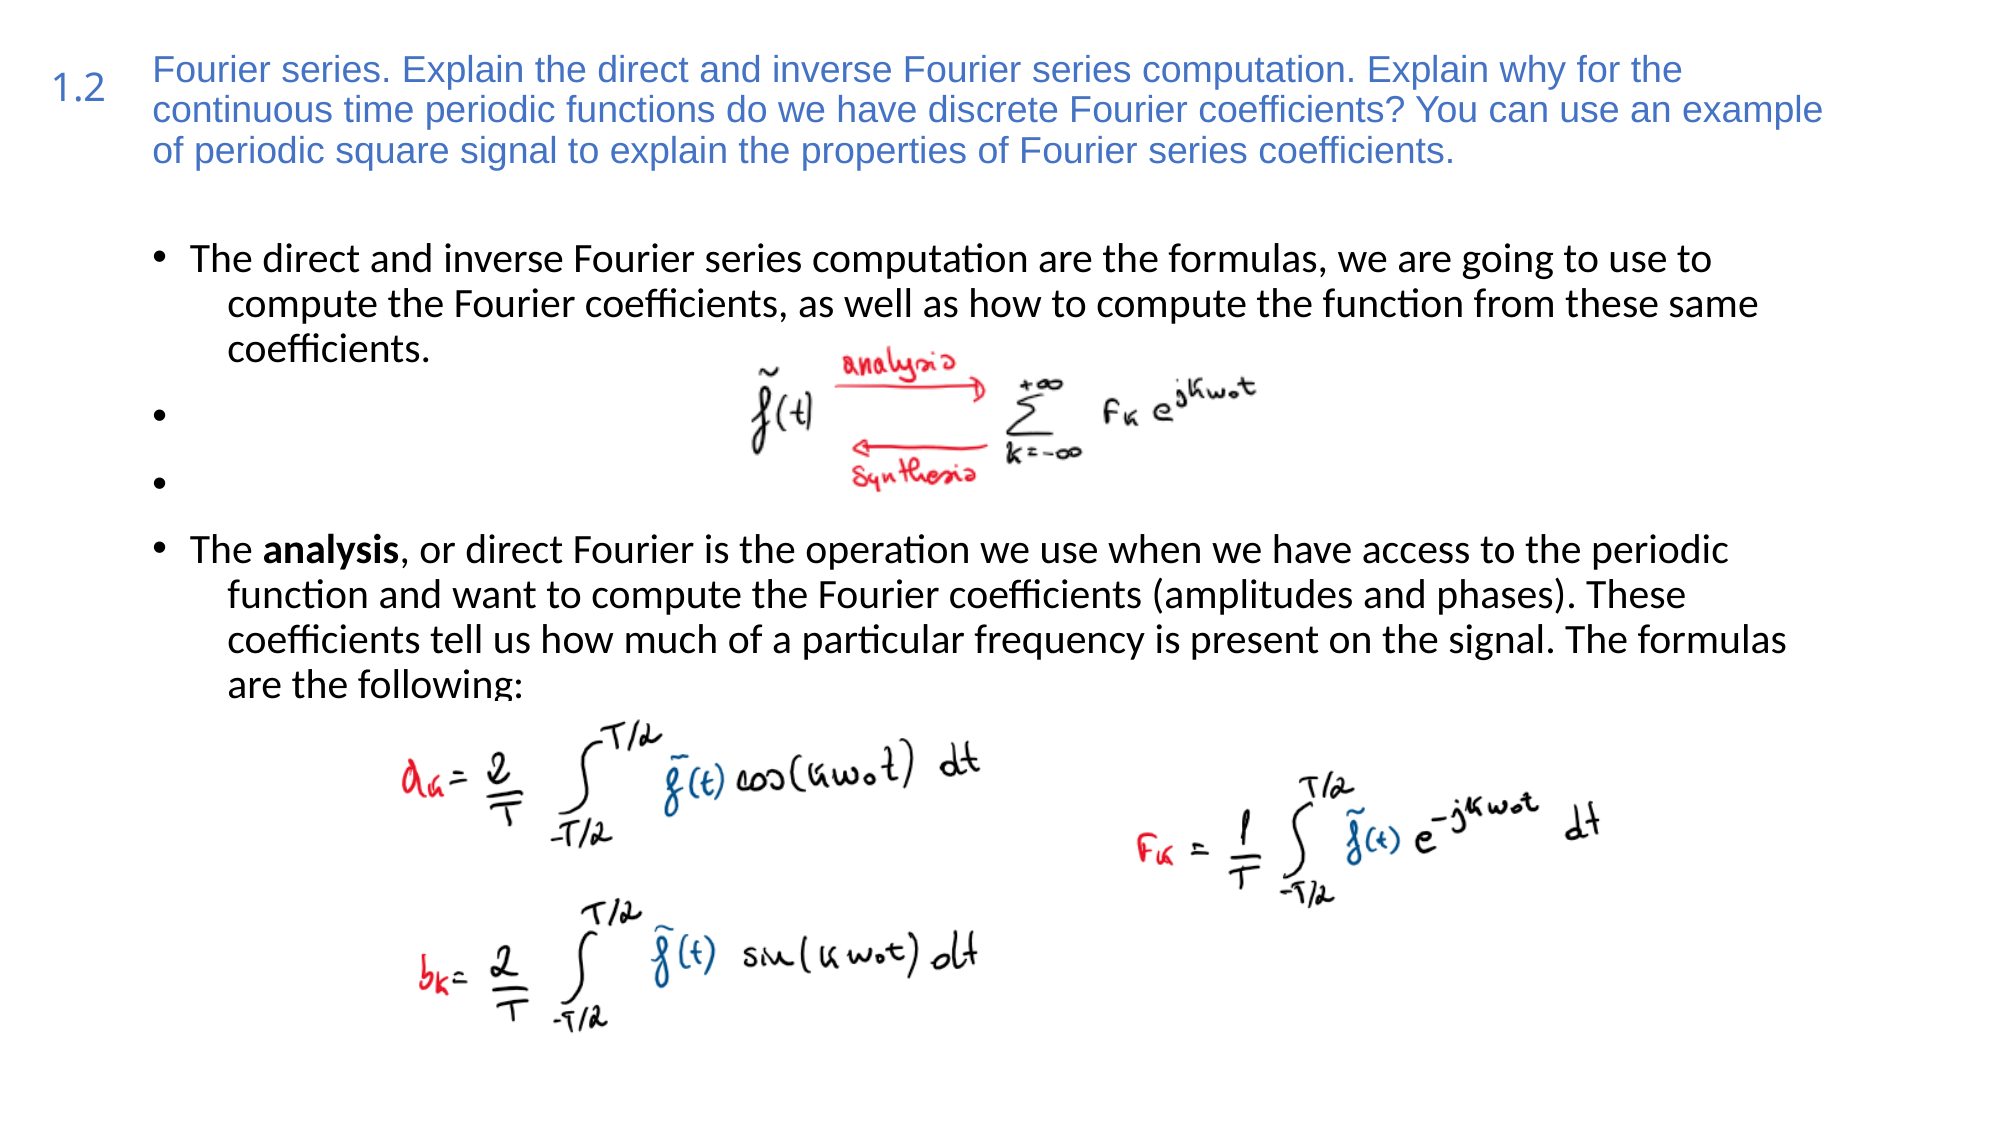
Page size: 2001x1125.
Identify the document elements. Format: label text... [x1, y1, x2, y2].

picture [719, 329, 1281, 506]
picture [381, 701, 1619, 1041]
text_box 1.2 [35, 46, 129, 131]
list The direct and inverse Fourier series computation are the formulas, we are going to use to compute the Fourier coefficients, as well as how to compute the function from these same coefficients. The analysis, or direct Fourier is the operation we use when we have access to the periodic function and want to compute the Fourier coefficients (amplitudes and phases). These coefficients tell us how much of a particular frequency is present on the signal. The formulas are the following: [137, 228, 1863, 981]
title Fourier series. Explain the direct and inverse Fourier series computation. Explain why for the continuous time periodic functions do we have discrete Fourier coefficients? You can use an example of periodic square signal to explain the properties of Fourier series coefficients. [137, 42, 1863, 135]
